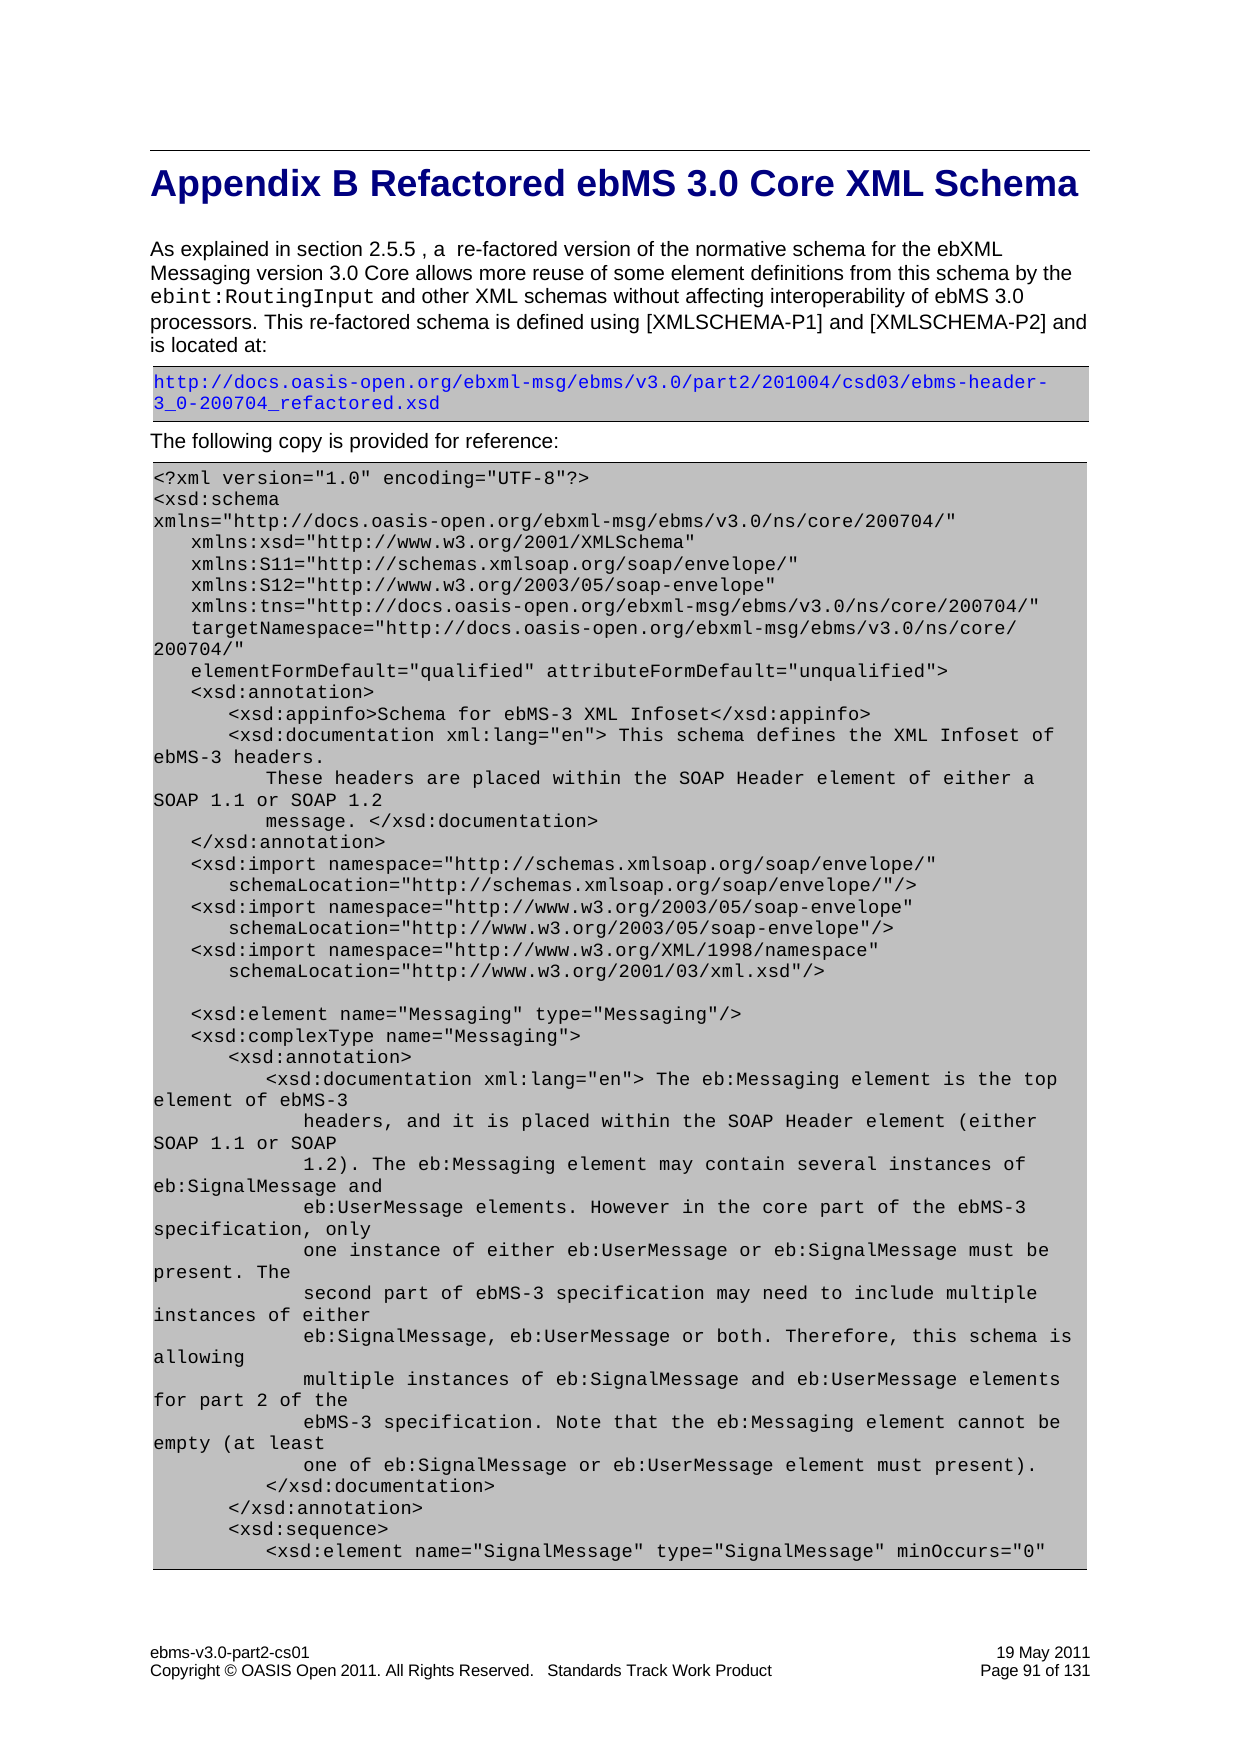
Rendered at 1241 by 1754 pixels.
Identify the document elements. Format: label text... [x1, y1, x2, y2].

text eb:SignalMessage, eb:UserMessage or both. Therefore, this schema is allowing [153, 1320, 1087, 1363]
text <xsd:import namespace="http://www.w3.org/XML/1998/namespace" [153, 934, 1087, 955]
text schemaLocation="http://www.w3.org/2003/05/soap-envelope"/> [153, 912, 1087, 934]
text </xsd:documentation> [153, 1470, 1087, 1492]
text <xsd:element name="SignalMessage" type="SignalMessage" minOccurs="0" [153, 1534, 1087, 1569]
text targetNamespace="http://docs.oasis-open.org/ebxml-msg/ebms/v3.0/ns/core/200704/" [153, 612, 1087, 655]
text <xsd:sequence> [153, 1513, 1087, 1534]
text schemaLocation="http://www.w3.org/2001/03/xml.xsd"/> [153, 955, 1087, 977]
text xmlns:S12="http://www.w3.org/2003/05/soap-envelope" [153, 569, 1087, 590]
text http://docs.oasis-open.org/ebxml-msg/ebms/v3.0/part2/201004/csd03/ebms-header-3_0-200704_refactored.xsd [153, 367, 1089, 421]
text ebMS-3 specification. Note that the eb:Messaging element cannot be empty (at least [153, 1406, 1087, 1449]
text 1.2). The eb:Messaging element may contain several instances of eb:SignalMessage and [153, 1148, 1087, 1191]
text <?xml version="1.0" encoding="UTF-8"?> [153, 463, 1087, 483]
text elementFormDefault="qualified" attributeFormDefault="unqualified"> [153, 655, 1087, 676]
text one of eb:SignalMessage or eb:UserMessage element must present). [153, 1449, 1087, 1470]
text <xsd:complexType name="Messaging"> [153, 1019, 1087, 1041]
text second part of ebMS-3 specification may need to include multiple instances of either [153, 1277, 1087, 1320]
text message. </xsd:documentation> [153, 805, 1087, 826]
text multiple instances of eb:SignalMessage and eb:UserMessage elements for part 2 of the [153, 1363, 1087, 1406]
text <xsd:documentation xml:lang="en"> The eb:Messaging element is the top element of ebMS-3 [153, 1062, 1087, 1105]
text <xsd:annotation> [153, 676, 1087, 698]
text <xsd:import namespace="http://www.w3.org/2003/05/soap-envelope" [153, 891, 1087, 912]
text schemaLocation="http://schemas.xmlsoap.org/soap/envelope/"/> [153, 869, 1087, 891]
text xmlns:xsd="http://www.w3.org/2001/XMLSchema" [153, 526, 1087, 547]
text eb:UserMessage elements. However in the core part of the ebMS-3 specification, only [153, 1191, 1087, 1234]
text These headers are placed within the SOAP Header element of either a SOAP 1.1 or SOAP 1.2 [153, 762, 1087, 805]
text </xsd:annotation> [153, 1492, 1087, 1513]
text <xsd:appinfo>Schema for ebMS-3 XML Infoset</xsd:appinfo> [153, 698, 1087, 719]
text </xsd:annotation> [153, 826, 1087, 848]
text <xsd:element name="Messaging" type="Messaging"/> [153, 998, 1087, 1019]
text As explained in section 2.5.5 , a re-factored version of the normative schema for the ebXML Messaging version 3.0 Core allows more reuse of some element definitions from this schema by the ebint:RoutingInput and other XML schemas without affecting interoperability of ebMS 3.0 processors. This re-factored schema is defined using [XMLSCHEMA-P1] and [XMLSCHEMA-P2] and is located at: [150, 238, 1090, 357]
text The following copy is provided for reference: [150, 430, 1090, 453]
text <xsd:import namespace="http://schemas.xmlsoap.org/soap/envelope/" [153, 848, 1087, 869]
text headers, and it is placed within the SOAP Header element (either SOAP 1.1 or SOAP [153, 1105, 1087, 1148]
subtitle Refactored ebMS 3.0 Core XML Schema [150, 151, 1090, 204]
text one instance of either eb:UserMessage or eb:SignalMessage must be present. The [153, 1234, 1087, 1277]
text <xsd:annotation> [153, 1041, 1087, 1062]
text <xsd:schema xmlns="http://docs.oasis-open.org/ebxml-msg/ebms/v3.0/ns/core/200704/" [153, 483, 1087, 526]
text xmlns:tns="http://docs.oasis-open.org/ebxml-msg/ebms/v3.0/ns/core/200704/" [153, 590, 1087, 612]
text <xsd:documentation xml:lang="en"> This schema defines the XML Infoset of ebMS-3 headers. [153, 719, 1087, 762]
text xmlns:S11="http://schemas.xmlsoap.org/soap/envelope/" [153, 547, 1087, 569]
